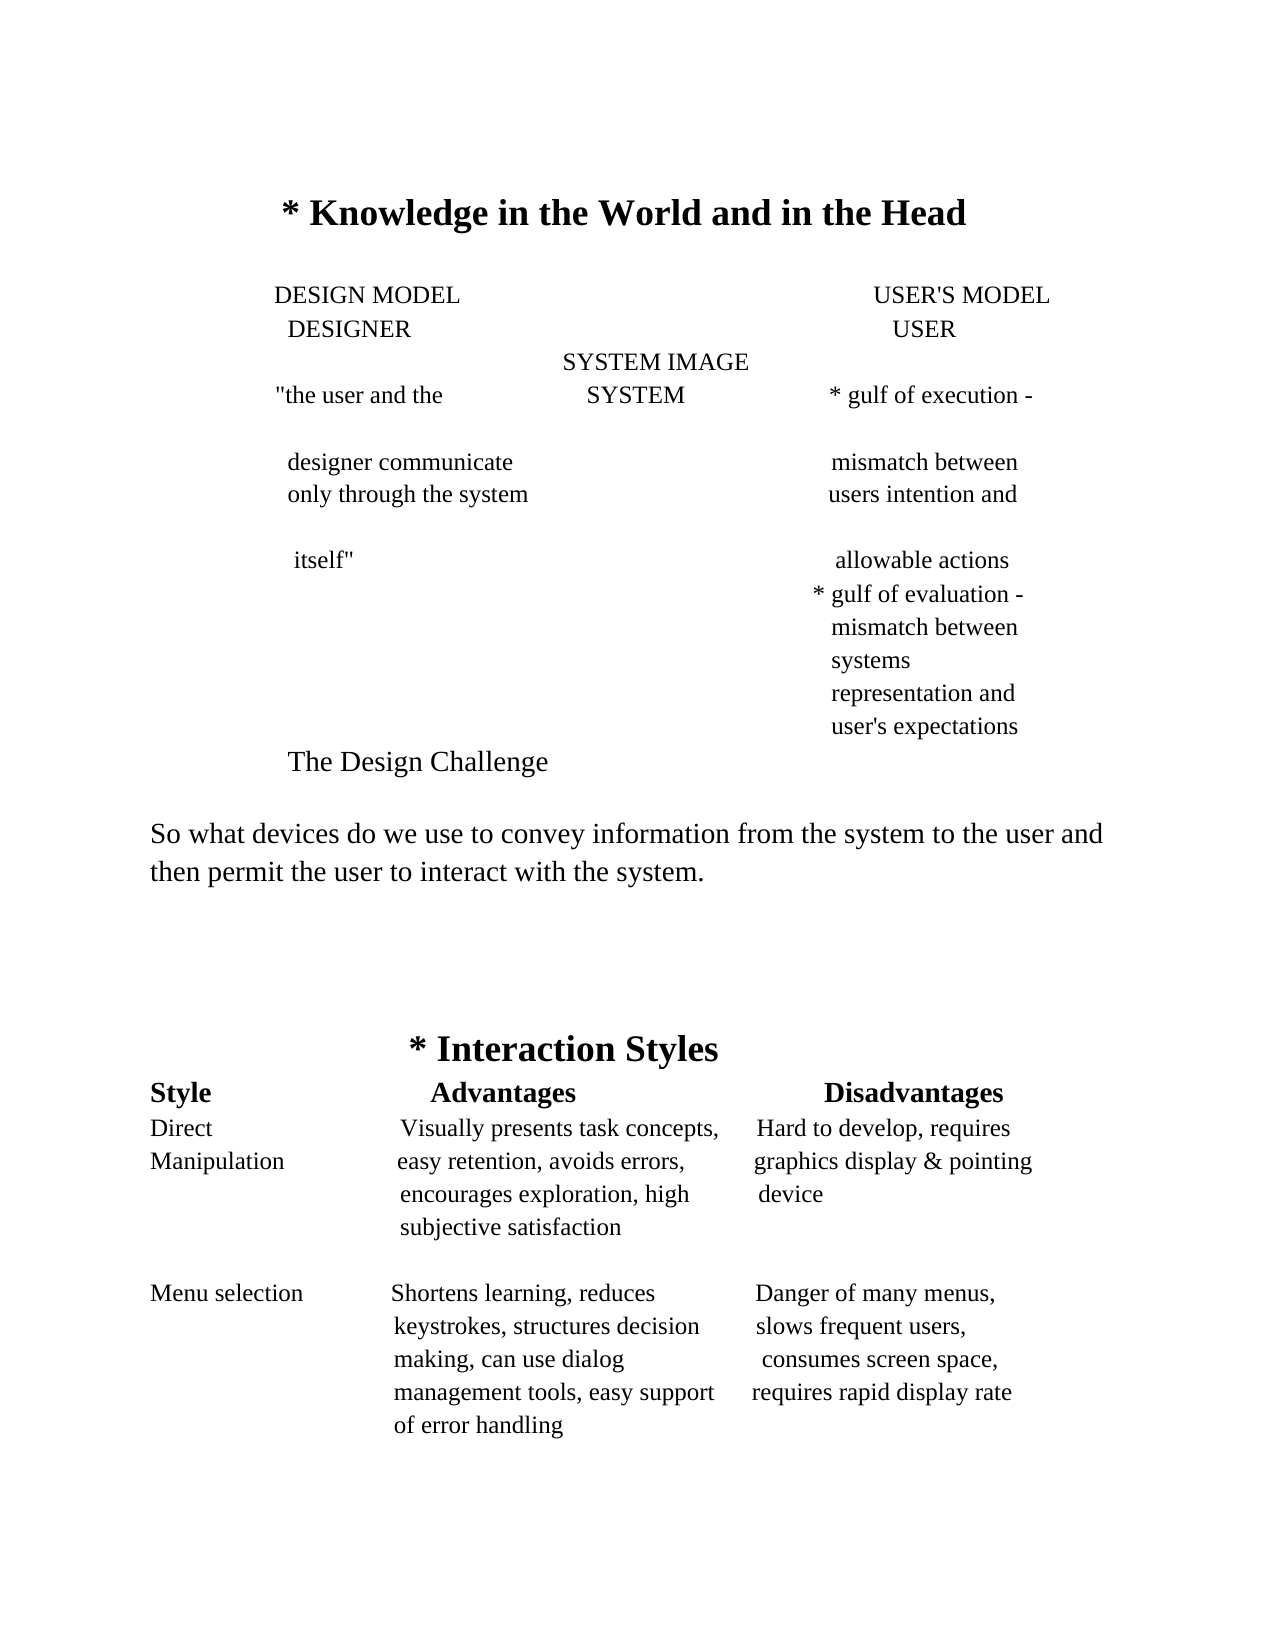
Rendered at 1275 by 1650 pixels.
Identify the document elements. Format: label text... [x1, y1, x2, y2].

text * Knowledge in the World and in the Head DESIGN MODEL USER'S MODEL DESIGNER USER SYSTEM IMAGE "the user and the SYSTEM * gulf of execution - designer communicate mismatch between only through the system users intention and itself" allowable actions * gulf of evaluation - mismatch between systems representation and user's expectations The Design Challenge So what devices do we use to convey information from the system to the user and then permit the user to interact with the system. * Interaction Styles Style Advantages Disadvantages Direct Visually presents task concepts, Hard to develop, requires Manipulation easy retention, avoids errors, graphics display & pointing encourages exploration, high device subjective satisfaction Menu selection Shortens learning, reduces Danger of many menus, keystrokes, structures decision slows frequent users, making, can use dialog consumes screen space, management tools, easy support requires rapid display rate of error handling [150, 150, 1125, 1472]
